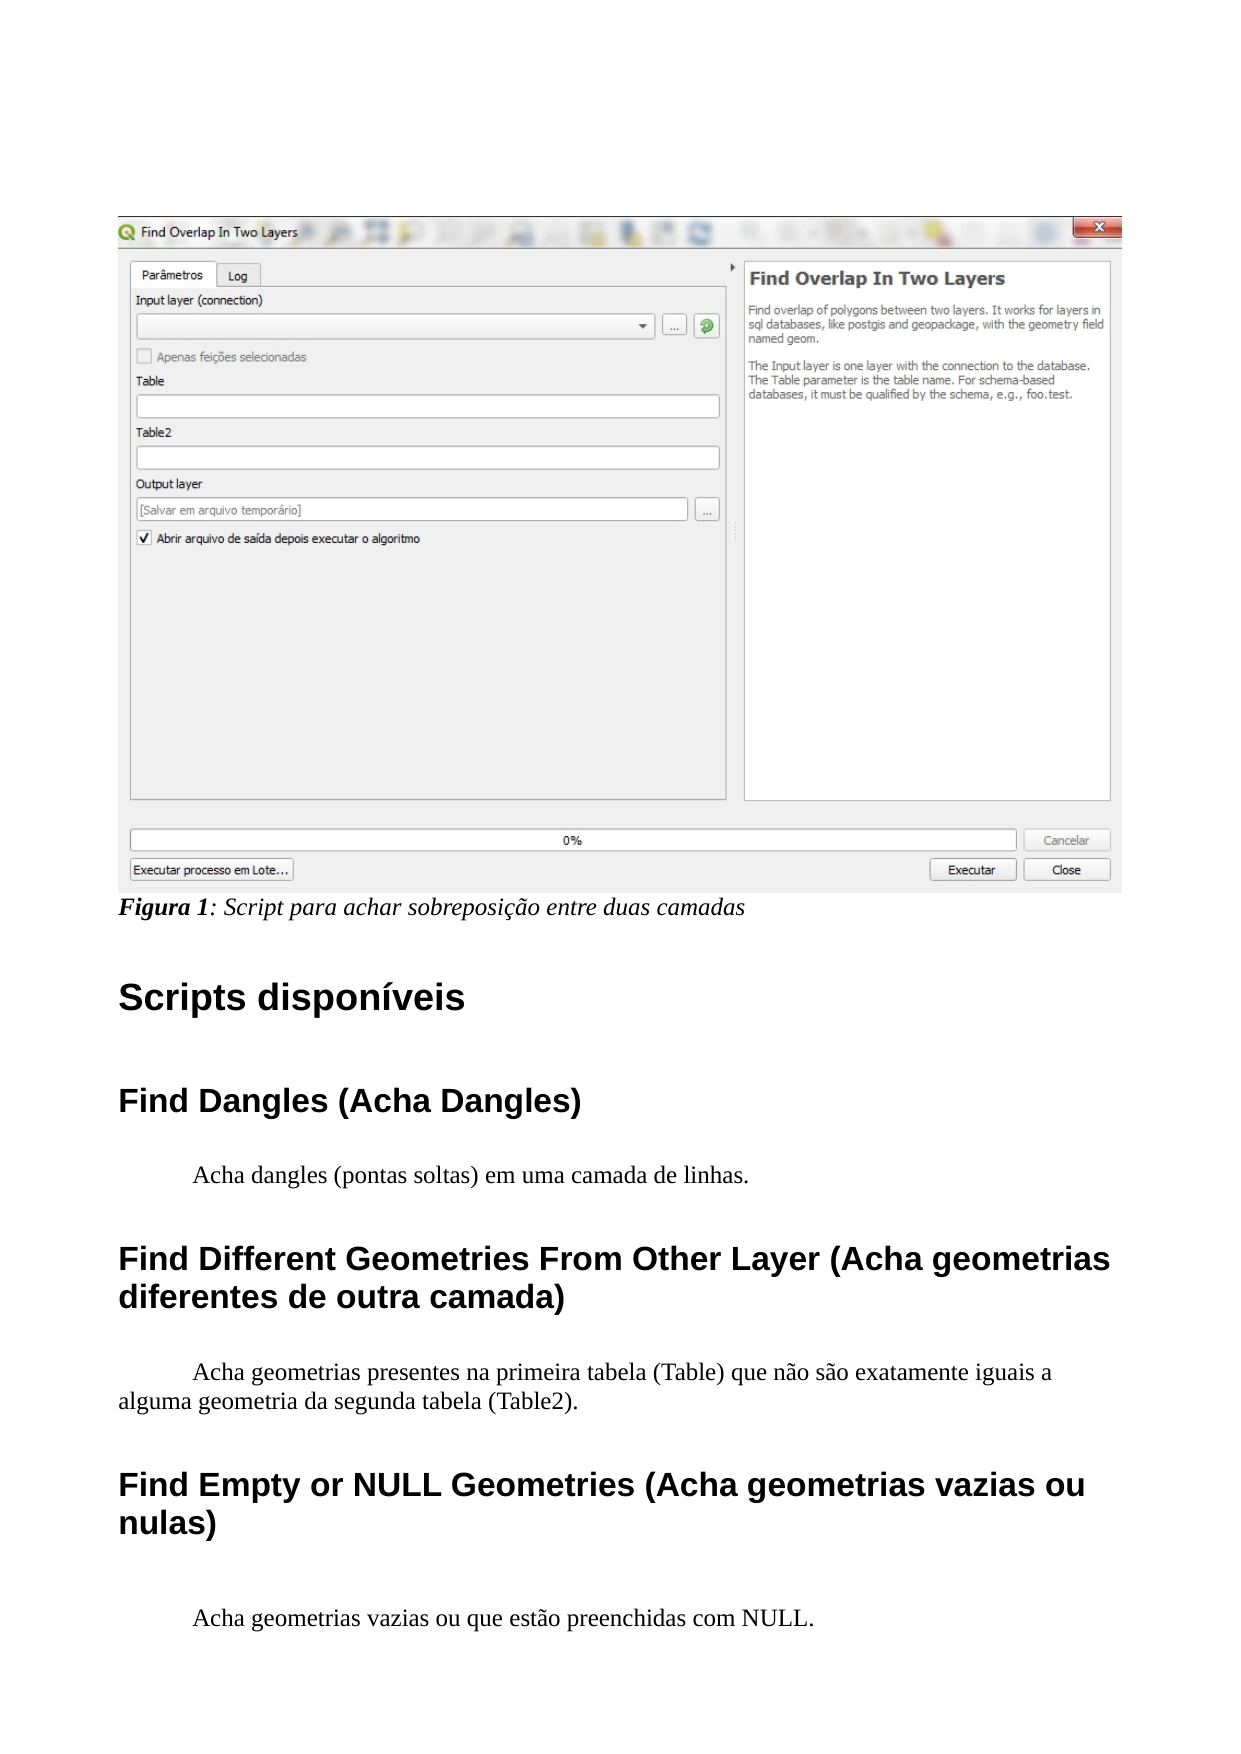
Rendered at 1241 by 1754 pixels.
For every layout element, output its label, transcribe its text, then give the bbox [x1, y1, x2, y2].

text Figura 1: Script para achar sobreposição entre duas camadas [118, 893, 1122, 921]
subtitle Find Different Geometries From Other Layer (Acha geometrias diferentes de outra camada) [118, 1239, 1122, 1316]
subtitle Find Dangles (Acha Dangles) [118, 1081, 1122, 1119]
subtitle Find Empty or NULL Geometries (Acha geometrias vazias ou nulas) [118, 1464, 1122, 1542]
text Acha geometrias presentes na primeira tabela (Table) que não são exatamente iguais a alguma geometria da segunda tabela (Table2). [118, 1357, 1122, 1415]
subtitle Scripts disponíveis [118, 975, 1122, 1018]
text Acha dangles (pontas soltas) em uma camada de linhas. [118, 1160, 1122, 1189]
picture [118, 216, 1123, 893]
text Acha geometrias vazias ou que estão preenchidas com NULL. [118, 1603, 1122, 1632]
